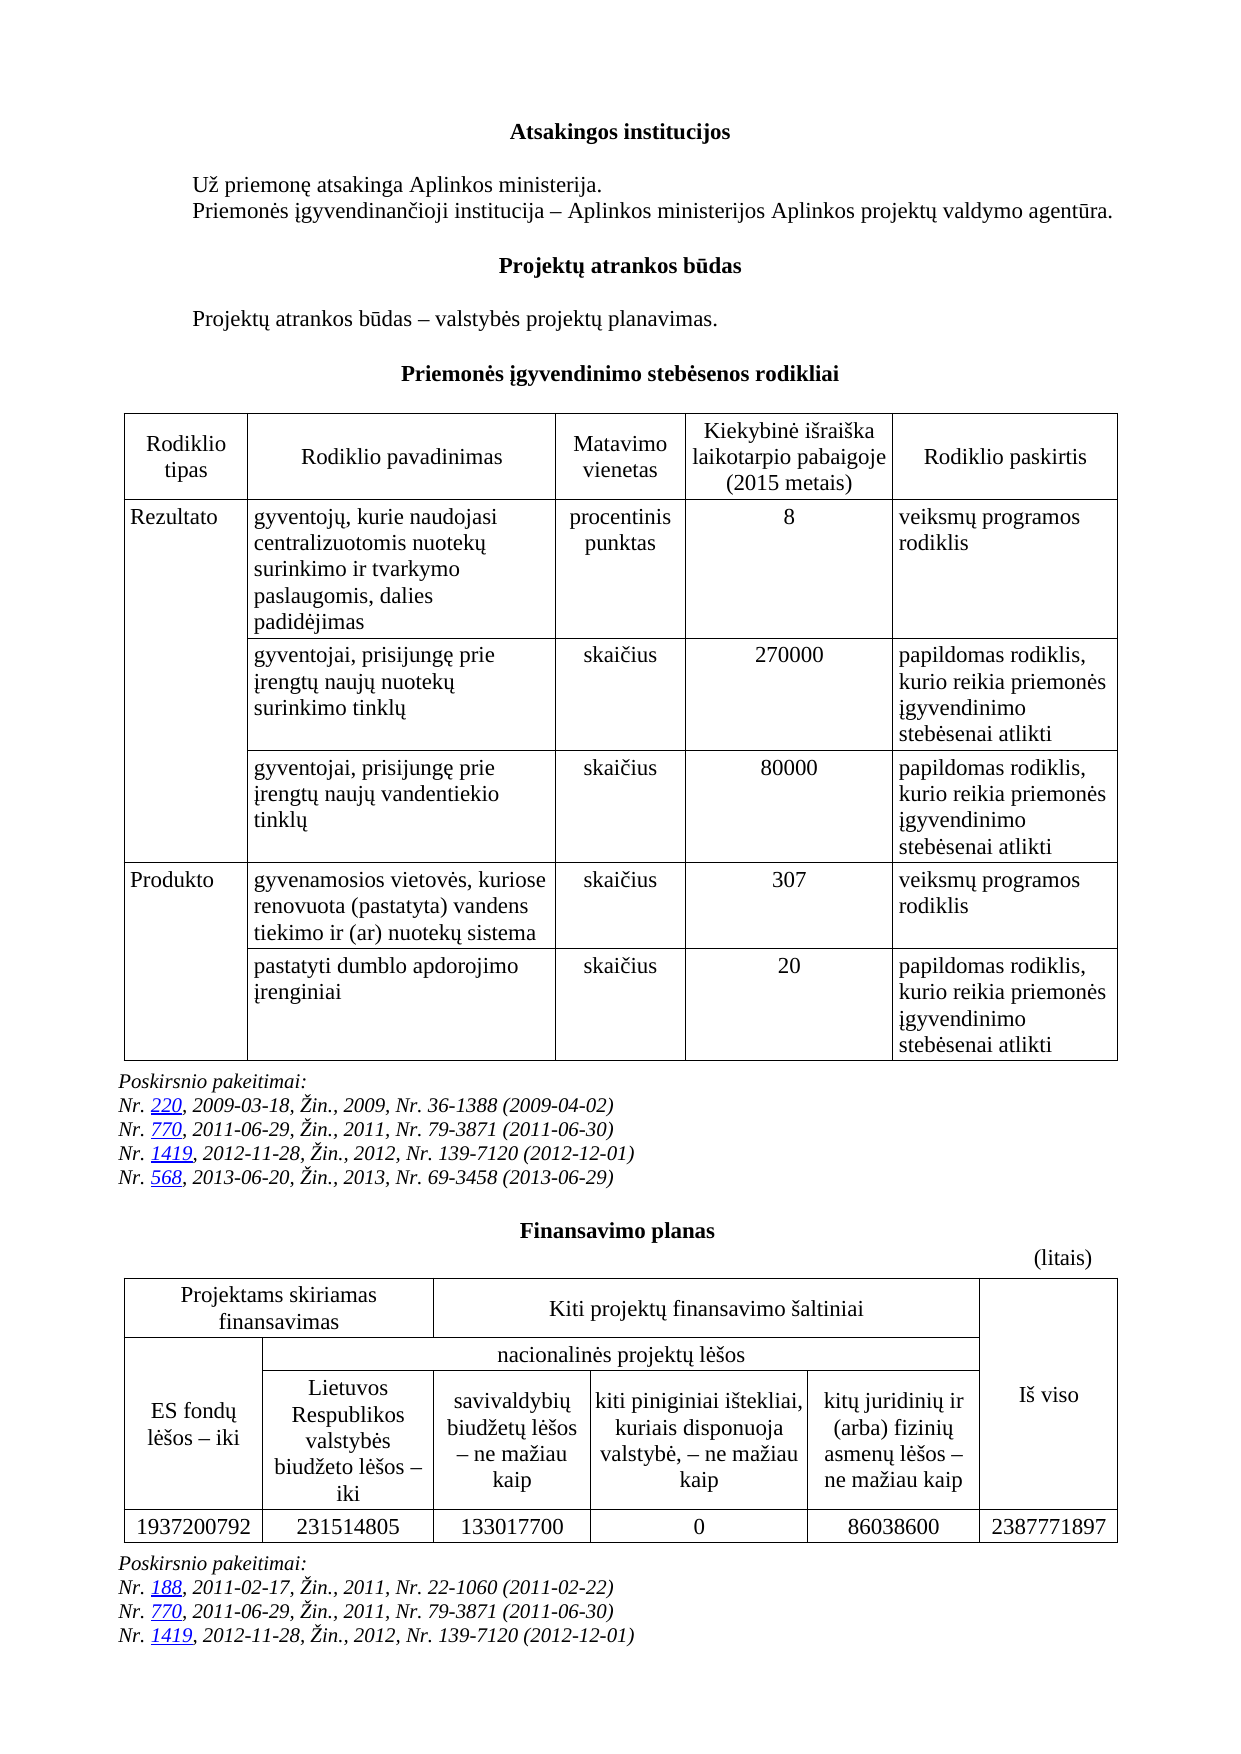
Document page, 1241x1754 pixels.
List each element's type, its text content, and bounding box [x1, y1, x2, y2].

table_cell skaičius [556, 863, 685, 948]
text Už priemonę atsakinga Aplinkos ministerija. [118, 171, 1122, 197]
table_cell kiti piniginiai ištekliai, kuriais disponuoja valstybė, – ne mažiau kaip [591, 1371, 807, 1509]
table_cell veiksmų programos rodiklis [893, 500, 1117, 637]
table_cell procentinis punktas [556, 500, 685, 637]
text Poskirsnio pakeitimai: [118, 1068, 1122, 1093]
table_header Projektams skiriamas finansavimas [125, 1279, 433, 1337]
table_cell gyventojų, kurie naudojasi centralizuotomis nuotekų surinkimo ir tvarkymo paslaugomis, dalies padidėjimas [248, 500, 555, 637]
table_cell Produkto [125, 863, 247, 1060]
table_cell gyventojai, prisijungę prie įrengtų naujų vandentiekio tinklų [248, 751, 555, 862]
text Finansavimo planas [118, 1218, 1122, 1244]
text Nr. 568, 2013-06-20, Žin., 2013, Nr. 69-3458 (2013-06-29) [118, 1165, 1122, 1189]
table_cell 80000 [686, 751, 892, 862]
table_cell kitų juridinių ir (arba) fizinių asmenų lėšos – ne mažiau kaip [808, 1371, 979, 1509]
table_header Kiekybinė išraiška laikotarpio pabaigoje (2015 metais) [686, 414, 892, 499]
table_cell 307 [686, 863, 892, 948]
table_cell papildomas rodiklis, kurio reikia priemonės įgyvendinimo stebėsenai atlikti [893, 751, 1117, 862]
table_cell 133017700 [434, 1510, 590, 1542]
table_cell 270000 [686, 639, 892, 750]
text Nr. 220, 2009-03-18, Žin., 2009, Nr. 36-1388 (2009-04-02) [118, 1093, 1122, 1117]
table_cell 8 [686, 500, 892, 637]
text Nr. 1419, 2012-11-28, Žin., 2012, Nr. 139-7120 (2012-12-01) [118, 1623, 1122, 1647]
table_cell skaičius [556, 639, 685, 750]
table_cell 231514805 [263, 1510, 433, 1542]
table_header Iš viso [980, 1279, 1117, 1509]
table_cell skaičius [556, 751, 685, 862]
table_header Rodiklio pavadinimas [248, 414, 555, 499]
text Nr. 770, 2011-06-29, Žin., 2011, Nr. 79-3871 (2011-06-30) [118, 1117, 1122, 1141]
table_header Matavimo vienetas [556, 414, 685, 499]
text (litais) [118, 1244, 1122, 1270]
table_cell ES fondų lėšos – iki [125, 1338, 262, 1509]
table_cell pastatyti dumblo apdorojimo įrenginiai [248, 949, 555, 1060]
table_cell gyvenamosios vietovės, kuriose renovuota (pastatyta) vandens tiekimo ir (ar) nuotekų sistema [248, 863, 555, 948]
text Projektų atrankos būdas [118, 252, 1122, 279]
table_header Rodiklio tipas [125, 414, 247, 499]
table_header Kiti projektų finansavimo šaltiniai [434, 1279, 979, 1337]
table_cell skaičius [556, 949, 685, 1060]
text Priemonės įgyvendinančioji institucija – Aplinkos ministerijos Aplinkos projektų valdymo agentūra. [118, 197, 1122, 223]
table_cell papildomas rodiklis, kurio reikia priemonės įgyvendinimo stebėsenai atlikti [893, 949, 1117, 1060]
text Nr. 1419, 2012-11-28, Žin., 2012, Nr. 139-7120 (2012-12-01) [118, 1141, 1122, 1165]
table_cell nacionalinės projektų lėšos [263, 1338, 979, 1370]
table_cell savivaldybių biudžetų lėšos – ne mažiau kaip [434, 1371, 590, 1509]
text Atsakingos institucijos [118, 118, 1122, 144]
table_cell veiksmų programos rodiklis [893, 863, 1117, 948]
text Poskirsnio pakeitimai: [118, 1551, 1122, 1575]
table_cell Rezultato [125, 500, 247, 862]
table_cell papildomas rodiklis, kurio reikia priemonės įgyvendinimo stebėsenai atlikti [893, 639, 1117, 750]
table_cell 0 [591, 1510, 807, 1542]
table_cell 1937200792 [125, 1510, 262, 1542]
table_header Rodiklio paskirtis [893, 414, 1117, 499]
table_cell Lietuvos Respublikos valstybės biudžeto lėšos – iki [263, 1371, 433, 1509]
table_cell 86038600 [808, 1510, 979, 1542]
text Priemonės įgyvendinimo stebėsenos rodikliai [118, 360, 1122, 386]
table_cell 2387771897 [980, 1510, 1117, 1542]
table_cell gyventojai, prisijungę prie įrengtų naujų nuotekų surinkimo tinklų [248, 639, 555, 750]
text Nr. 770, 2011-06-29, Žin., 2011, Nr. 79-3871 (2011-06-30) [118, 1599, 1122, 1623]
table_cell 20 [686, 949, 892, 1060]
text Projektų atrankos būdas – valstybės projektų planavimas. [118, 305, 1122, 331]
text Nr. 188, 2011-02-17, Žin., 2011, Nr. 22-1060 (2011-02-22) [118, 1575, 1122, 1599]
